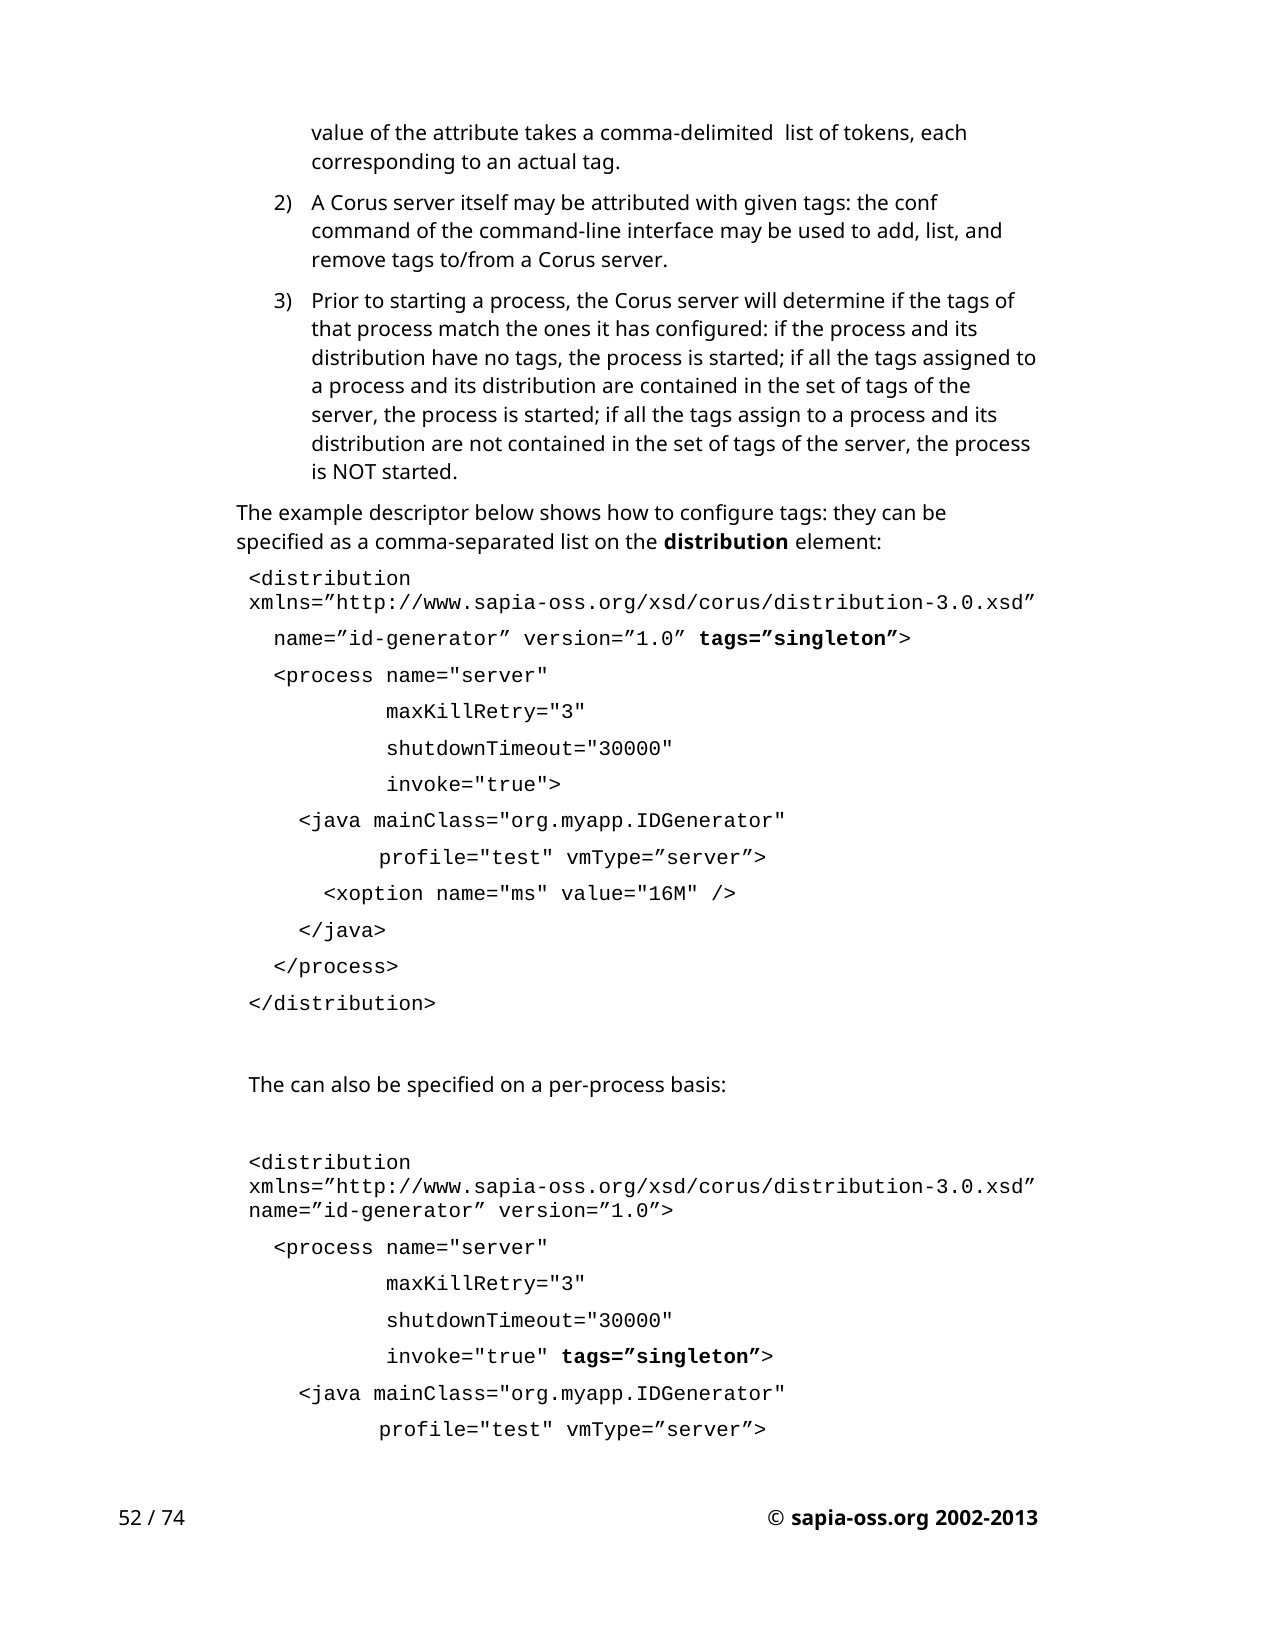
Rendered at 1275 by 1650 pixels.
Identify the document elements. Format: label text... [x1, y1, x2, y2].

text profile="test" vmType=”server”> [248, 847, 1039, 871]
text <java mainClass="org.myapp.IDGenerator" [248, 810, 1039, 834]
text </distribution> [248, 993, 1039, 1017]
text <java mainClass="org.myapp.IDGenerator" [248, 1382, 1039, 1406]
text invoke="true"> [248, 774, 1039, 798]
list A Corus server itself may be attributed with given tags: the conf command of the command-line interface may be used to add, list, and remove tags to/from a Corus server. [274, 188, 1039, 273]
text maxKillRetry="3" [248, 1273, 1039, 1297]
text <xoption name="ms" value="16M" /> [248, 883, 1039, 907]
text profile="test" vmType=”server”> [248, 1419, 1039, 1443]
text invoke="true" tags=”singleton”> [248, 1346, 1039, 1370]
text <process name="server" [248, 1237, 1039, 1261]
text The example descriptor below shows how to configure tags: they can be specified as a comma-separated list on the distribution element: [236, 498, 1039, 555]
text shutdownTimeout="30000" [248, 1309, 1039, 1333]
text name=”id-generator” version=”1.0” tags=”singleton”> [248, 628, 1039, 652]
text maxKillRetry="3" [248, 701, 1039, 725]
text shutdownTimeout="30000" [248, 737, 1039, 761]
text </java> [248, 920, 1039, 944]
list value of the attribute takes a comma-delimited list of tokens, each corresponding to an actual tag. [274, 118, 1039, 175]
text <distribution xmlns=”http://www.sapia-oss.org/xsd/corus/distribution-3.0.xsd” name=”id-generator” version=”1.0”> [248, 1152, 1039, 1224]
text <distribution xmlns=”http://www.sapia-oss.org/xsd/corus/distribution-3.0.xsd” [248, 568, 1039, 616]
list Prior to starting a process, the Corus server will determine if the tags of that process match the ones it has configured: if the process and its distribution have no tags, the process is started; if all the tags assigned to a process and its distribution are contained in the set of tags of the server, the process is started; if all the tags assign to a process and its distribution are not contained in the set of tags of the server, the process is NOT started. [274, 286, 1039, 486]
text <process name="server" [248, 664, 1039, 688]
text The can also be specified on a per-process basis: [118, 1070, 1039, 1099]
text </process> [248, 956, 1039, 980]
